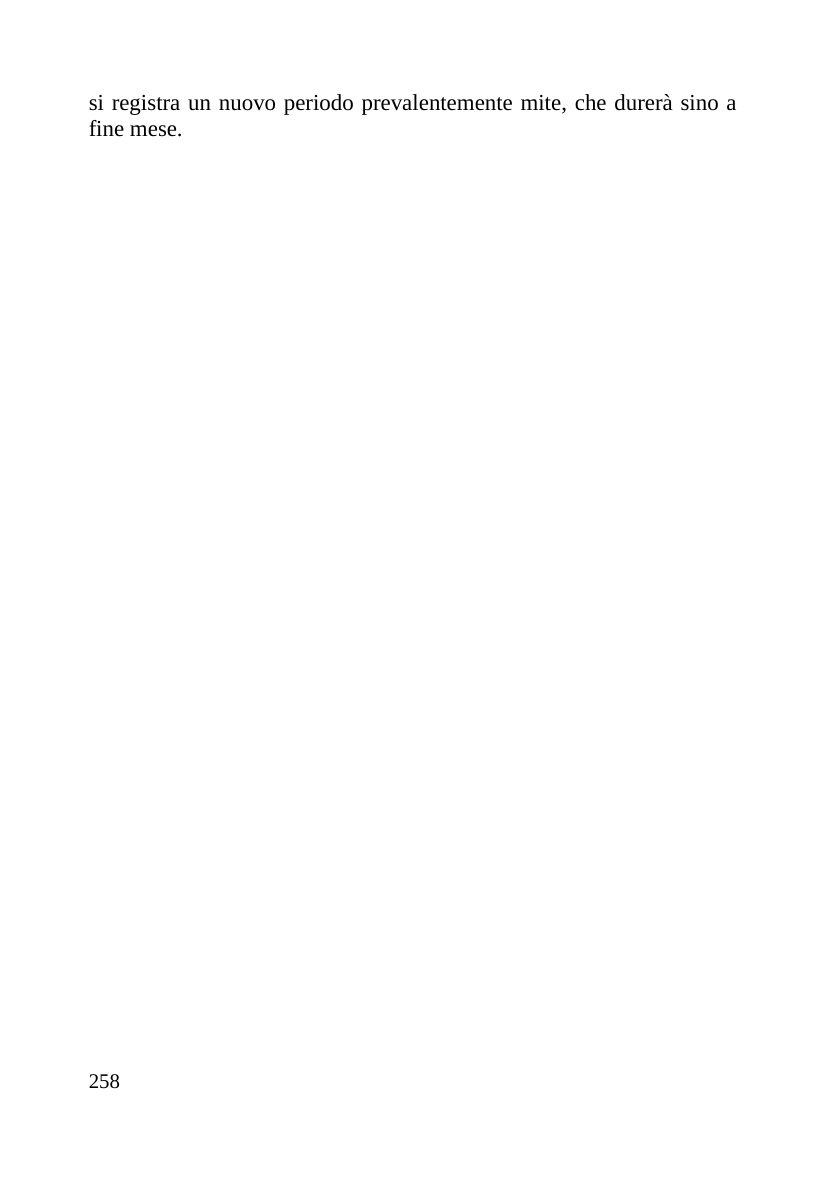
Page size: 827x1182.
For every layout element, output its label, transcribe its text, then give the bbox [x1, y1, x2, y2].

text si registra un nuovo periodo prevalentemente mite, che durerà sino a fine mese. [88, 88, 738, 141]
